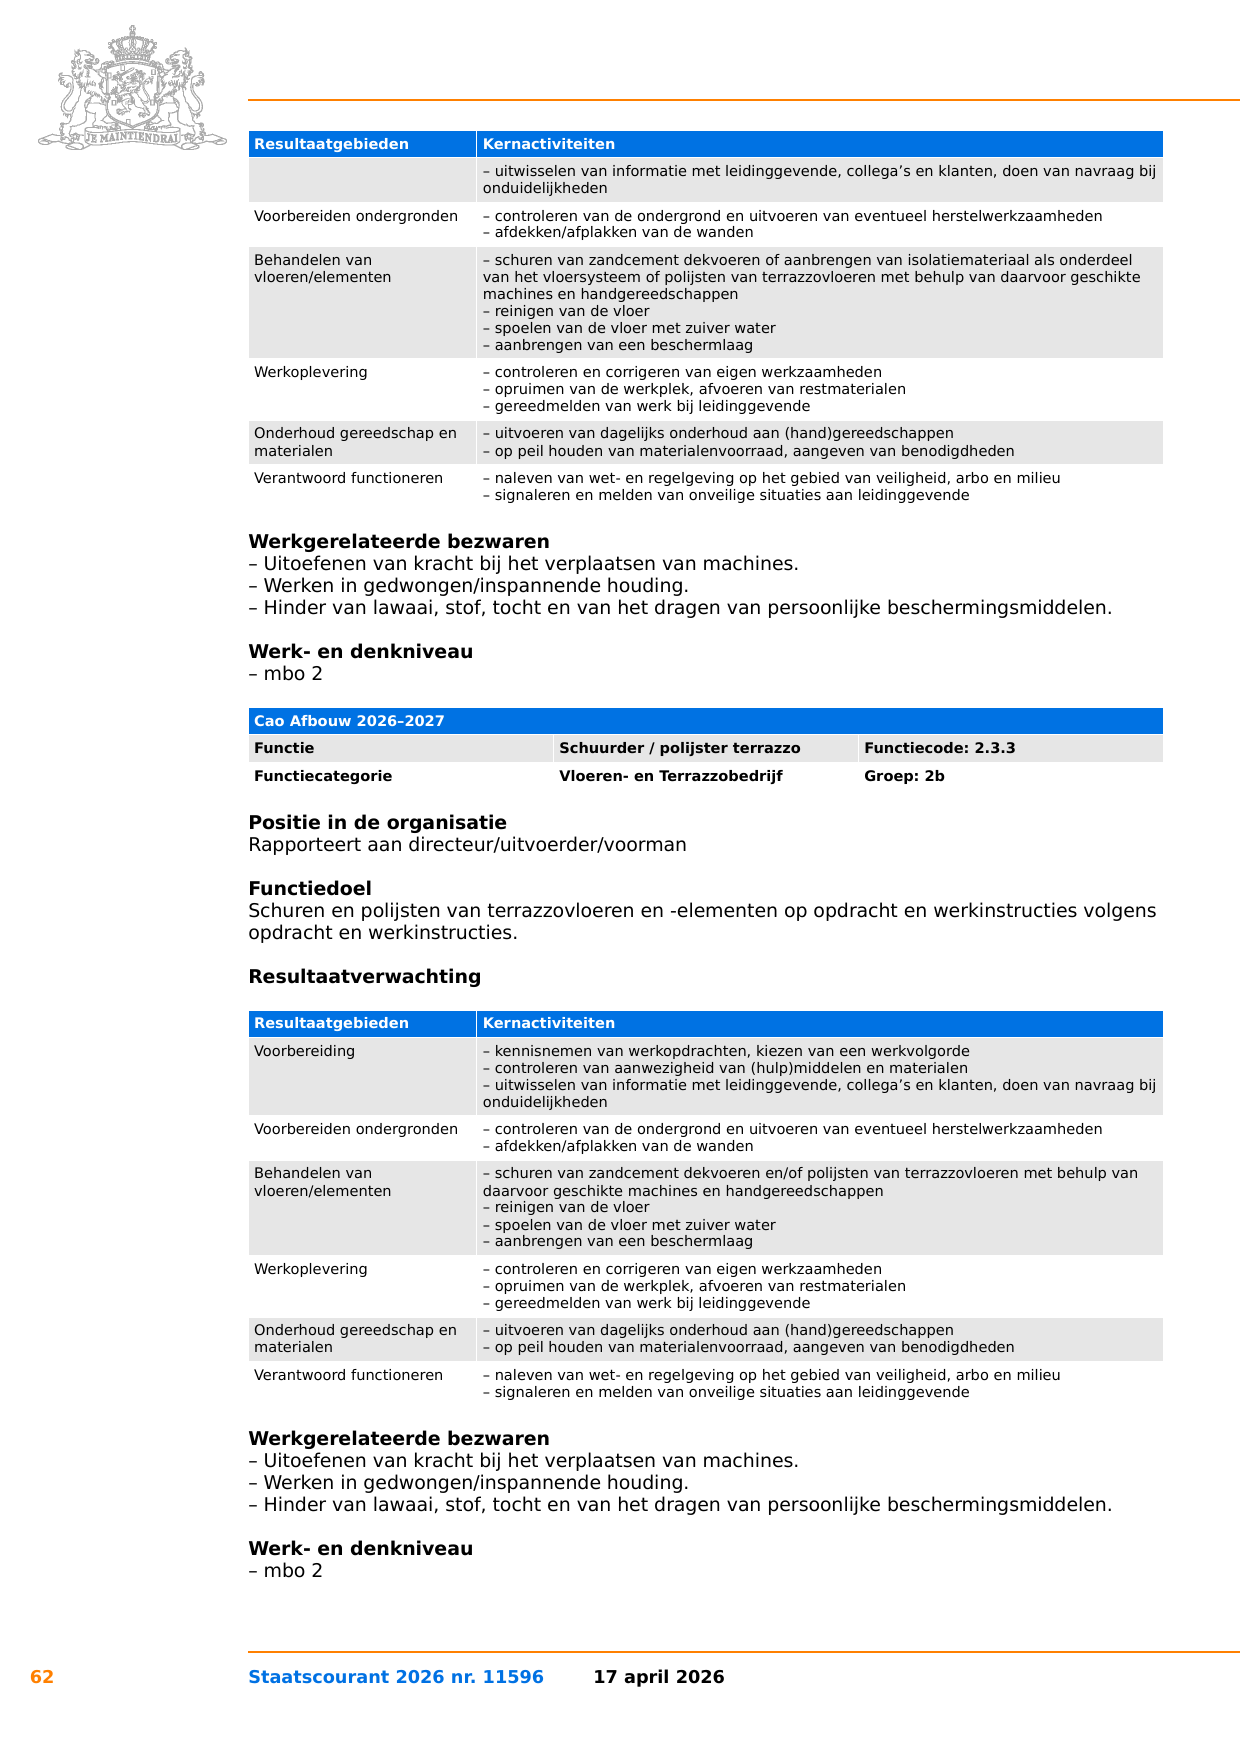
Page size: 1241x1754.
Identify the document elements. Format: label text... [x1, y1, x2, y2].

table_header Cao Afbouw 2026–2027 [249, 708, 1163, 734]
table_cell Voorbereiding [249, 1038, 476, 1115]
table_cell – uitvoeren van dagelijks onderhoud aan (hand)gereedschappen – op peil houden van materialenvoorraad, aangeven van benodigdheden [477, 1318, 1163, 1361]
text Werk- en denkniveau [248, 1538, 1163, 1560]
table_cell – controleren en corrigeren van eigen werkzaamheden – opruimen van de werkplek, afvoeren van restmaterialen – gereedmelden van werk bij leidinggevende [477, 1256, 1163, 1316]
table_cell Schuurder / polijster terrazzo [554, 735, 858, 762]
text – Werken in gedwongen/inspannende houding. [248, 575, 1163, 597]
text – Hinder van lawaai, stof, tocht en van het dragen van persoonlijke beschermingsmiddelen. [248, 1494, 1163, 1516]
table_cell Onderhoud gereedschap en materialen [249, 1318, 476, 1361]
table_cell Functiecode: 2.3.3 [859, 735, 1163, 762]
table_header Kernactiviteiten [477, 131, 1163, 157]
table_cell – kennisnemen van werkopdrachten, kiezen van een werkvolgorde – controleren van aanwezigheid van (hulp)middelen en materialen – uitwisselen van informatie met leidinggevende, collega’s en klanten, doen van navraag bij onduidelijkheden [477, 1038, 1163, 1115]
table_cell Verantwoord functioneren [249, 1362, 476, 1405]
table_cell Behandelen van vloeren/elementen [249, 1161, 476, 1255]
text Functiedoel [248, 878, 1163, 900]
text – mbo 2 [248, 663, 1163, 685]
text Resultaatverwachting [248, 966, 1163, 988]
table_cell – uitwisselen van informatie met leidinggevende, collega’s en klanten, doen van navraag bij onduidelijkheden [477, 158, 1163, 202]
text Schuren en polijsten van terrazzovloeren en -elementen op opdracht en werkinstructies volgens opdracht en werkinstructies. [248, 900, 1163, 944]
table_cell Werkoplevering [249, 359, 476, 420]
table_cell Behandelen van vloeren/elementen [249, 247, 476, 358]
text – Hinder van lawaai, stof, tocht en van het dragen van persoonlijke beschermingsmiddelen. [248, 597, 1163, 619]
table_cell Functiecategorie [249, 763, 553, 789]
table_cell – uitvoeren van dagelijks onderhoud aan (hand)gereedschappen – op peil houden van materialenvoorraad, aangeven van benodigdheden [477, 421, 1163, 464]
table_header Resultaatgebieden [249, 1011, 476, 1037]
table_cell – controleren van de ondergrond en uitvoeren van eventueel herstelwerkzaamheden – afdekken/afplakken van de wanden [477, 1116, 1163, 1160]
text Werkgerelateerde bezwaren [248, 1428, 1163, 1450]
table_cell Voorbereiden ondergronden [249, 1116, 476, 1160]
table_header Kernactiviteiten [477, 1011, 1163, 1037]
text Werkgerelateerde bezwaren [248, 531, 1163, 553]
table_cell – controleren en corrigeren van eigen werkzaamheden – opruimen van de werkplek, afvoeren van restmaterialen – gereedmelden van werk bij leidinggevende [477, 359, 1163, 420]
table_cell – naleven van wet- en regelgeving op het gebied van veiligheid, arbo en milieu – signaleren en melden van onveilige situaties aan leidinggevende [477, 1362, 1163, 1405]
text Rapporteert aan directeur/uitvoerder/voorman [248, 834, 1163, 856]
table_cell Vloeren- en Terrazzobedrijf [554, 763, 858, 789]
table_cell – schuren van zandcement dekvoeren of aanbrengen van isolatiemateriaal als onderdeel van het vloersysteem of polijsten van terrazzovloeren met behulp van daarvoor geschikte machines en handgereedschappen – reinigen van de vloer – spoelen van de vloer met zuiver water – aanbrengen van een beschermlaag [477, 247, 1163, 358]
text Werk- en denkniveau [248, 641, 1163, 663]
table_cell Verantwoord functioneren [249, 465, 476, 508]
table_cell – controleren van de ondergrond en uitvoeren van eventueel herstelwerkzaamheden – afdekken/afplakken van de wanden [477, 203, 1163, 246]
text Positie in de organisatie [248, 812, 1163, 834]
table_cell Voorbereiden ondergronden [249, 203, 476, 246]
table_cell Functie [249, 735, 553, 762]
text – mbo 2 [248, 1560, 1163, 1582]
table_cell – naleven van wet- en regelgeving op het gebied van veiligheid, arbo en milieu – signaleren en melden van onveilige situaties aan leidinggevende [477, 465, 1163, 508]
table_cell Onderhoud gereedschap en materialen [249, 421, 476, 464]
table_cell [249, 158, 476, 202]
table_cell Groep: 2b [859, 763, 1163, 789]
table_header Resultaatgebieden [249, 131, 476, 157]
text – Uitoefenen van kracht bij het verplaatsen van machines. [248, 1450, 1163, 1472]
table_cell – schuren van zandcement dekvoeren en/of polijsten van terrazzovloeren met behulp van daarvoor geschikte machines en handgereedschappen – reinigen van de vloer – spoelen van de vloer met zuiver water – aanbrengen van een beschermlaag [477, 1161, 1163, 1255]
text – Werken in gedwongen/inspannende houding. [248, 1472, 1163, 1494]
text – Uitoefenen van kracht bij het verplaatsen van machines. [248, 553, 1163, 575]
table_cell Werkoplevering [249, 1256, 476, 1316]
picture [38, 25, 227, 150]
